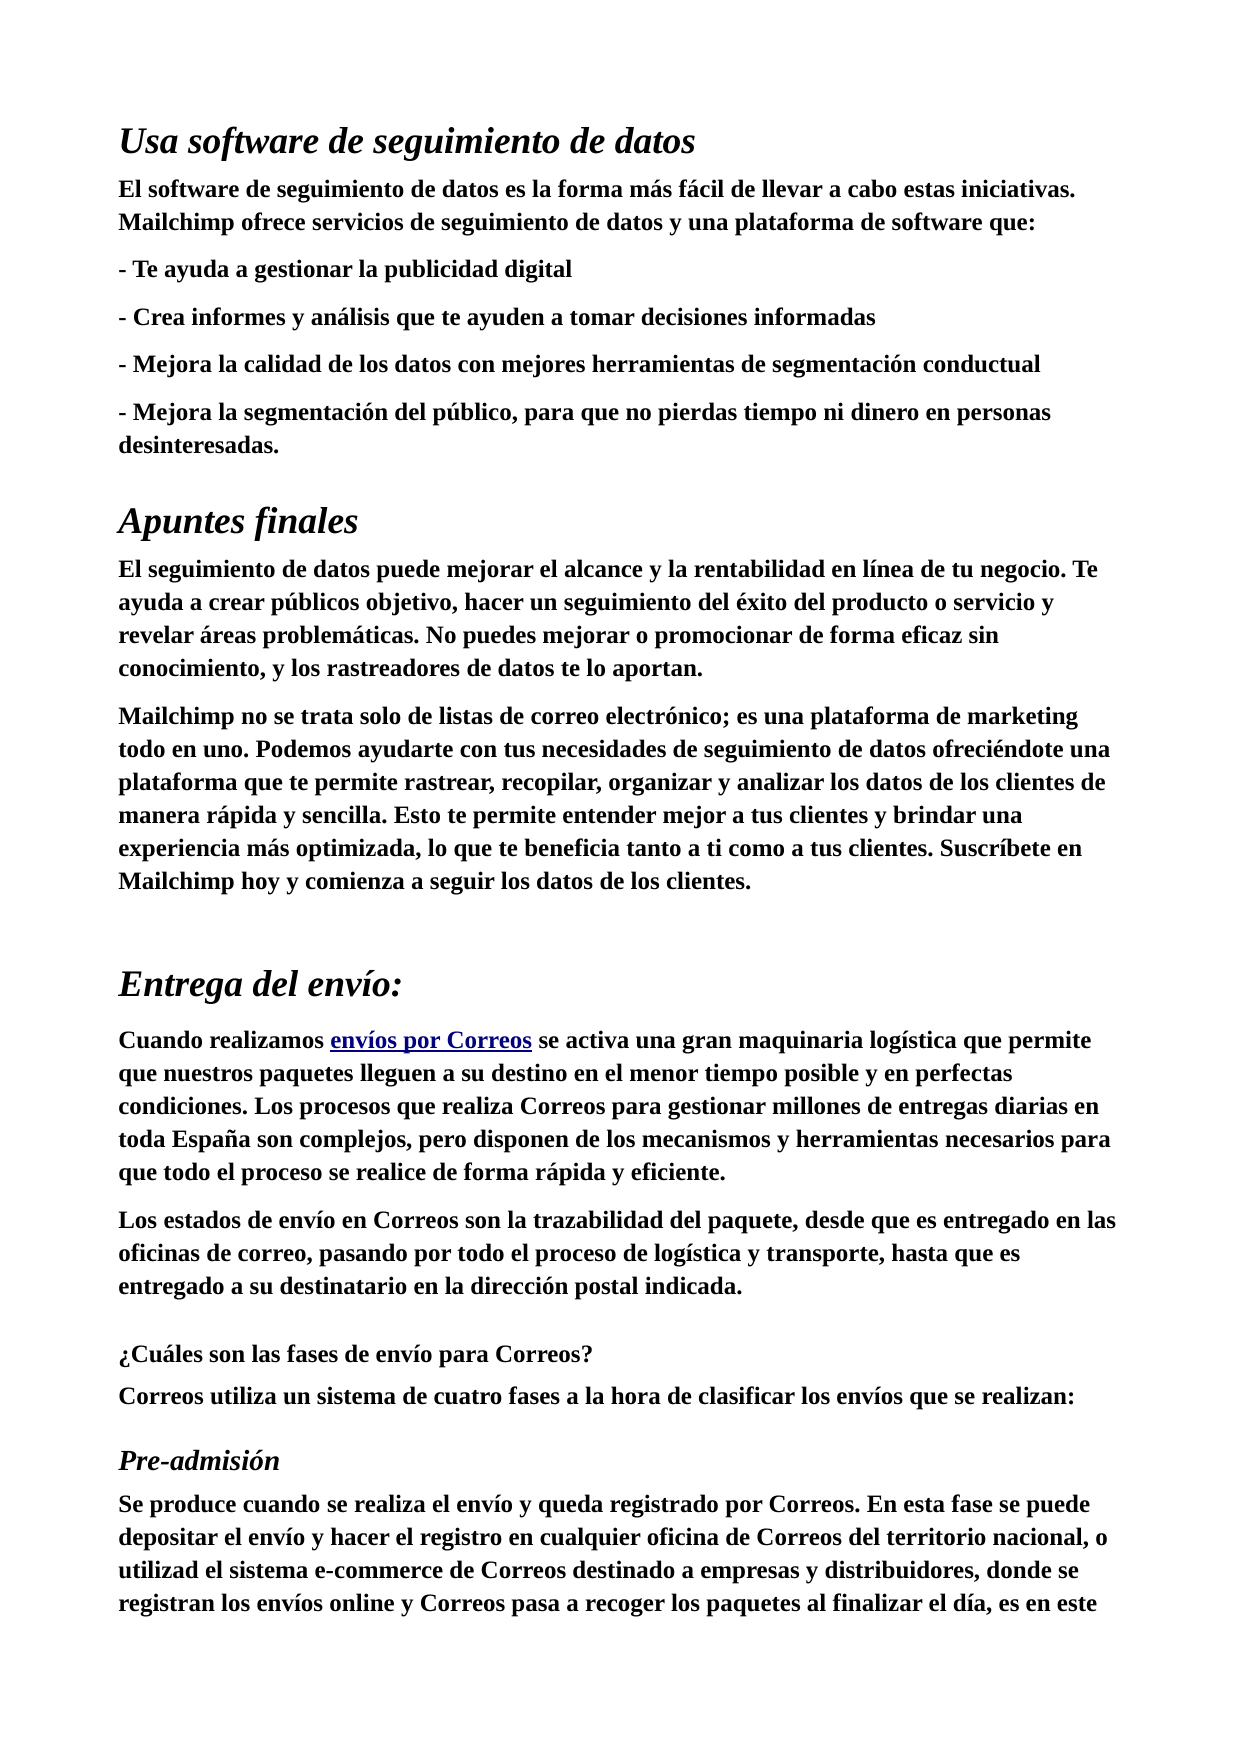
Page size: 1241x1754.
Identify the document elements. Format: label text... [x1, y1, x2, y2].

text Correos utiliza un sistema de cuatro fases a la hora de clasificar los envíos que se realizan: [118, 1381, 1122, 1409]
subtitle ¿Cuáles son las fases de envío para Correos? [118, 1339, 1122, 1368]
text El seguimiento de datos puede mejorar el alcance y la rentabilidad en línea de tu negocio. Te ayuda a crear públicos objetivo, hacer un seguimiento del éxito del producto o servicio y revelar áreas problemáticas. No puedes mejorar o promocionar de forma eficaz sin conocimiento, y los rastreadores de datos te lo aportan. [118, 554, 1122, 682]
text Los estados de envío en Correos son la trazabilidad del paquete, desde que es entregado en las oficinas de correo, pasando por todo el proceso de logística y transporte, hasta que es entregado a su destinatario en la dirección postal indicada. [118, 1205, 1122, 1300]
text - Te ayuda a gestionar la publicidad digital [118, 254, 1122, 283]
text - Mejora la segmentación del público, para que no pierdas tiempo ni dinero en personas desinteresadas. [118, 397, 1122, 459]
subtitle Pre-admisión [118, 1443, 1122, 1477]
text Se produce cuando se realiza el envío y queda registrado por Correos. En esta fase se puede depositar el envío y hacer el registro en cualquier oficina de Correos del territorio nacional, o utilizad el sistema e-commerce de Correos destinado a empresas y distribuidores, donde se registran los envíos online y Correos pasa a recoger los paquetes al finalizar el día, es en este [118, 1489, 1122, 1617]
subtitle Usa software de seguimiento de datos [118, 118, 1122, 161]
text Mailchimp no se trata solo de listas de correo electrónico; es una plataforma de marketing todo en uno. Podemos ayudarte con tus necesidades de seguimiento de datos ofreciéndote una plataforma que te permite rastrear, recopilar, organizar y analizar los datos de los clientes de manera rápida y sencilla. Esto te permite entender mejor a tus clientes y brindar una experiencia más optimizada, lo que te beneficia tanto a ti como a tus clientes. Suscríbete en Mailchimp hoy y comienza a seguir los datos de los clientes. [118, 701, 1122, 895]
text El software de seguimiento de datos es la forma más fácil de llevar a cabo estas iniciativas. Mailchimp ofrece servicios de seguimiento de datos y una plataforma de software que: [118, 174, 1122, 236]
subtitle Apuntes finales [118, 499, 1122, 542]
text Cuando realizamos envíos por Correos se activa una gran maquinaria logística que permite que nuestros paquetes lleguen a su destino en el menor tiempo posible y en perfectas condiciones. Los procesos que realiza Correos para gestionar millones de entregas diarias en toda España son complejos, pero disponen de los mecanismos y herramientas necesarios para que todo el proceso se realice de forma rápida y eficiente. [118, 1025, 1122, 1186]
text - Crea informes y análisis que te ayuden a tomar decisiones informadas [118, 302, 1122, 331]
text Entrega del envío: [118, 961, 1122, 1004]
text - Mejora la calidad de los datos con mejores herramientas de segmentación conductual [118, 349, 1122, 378]
